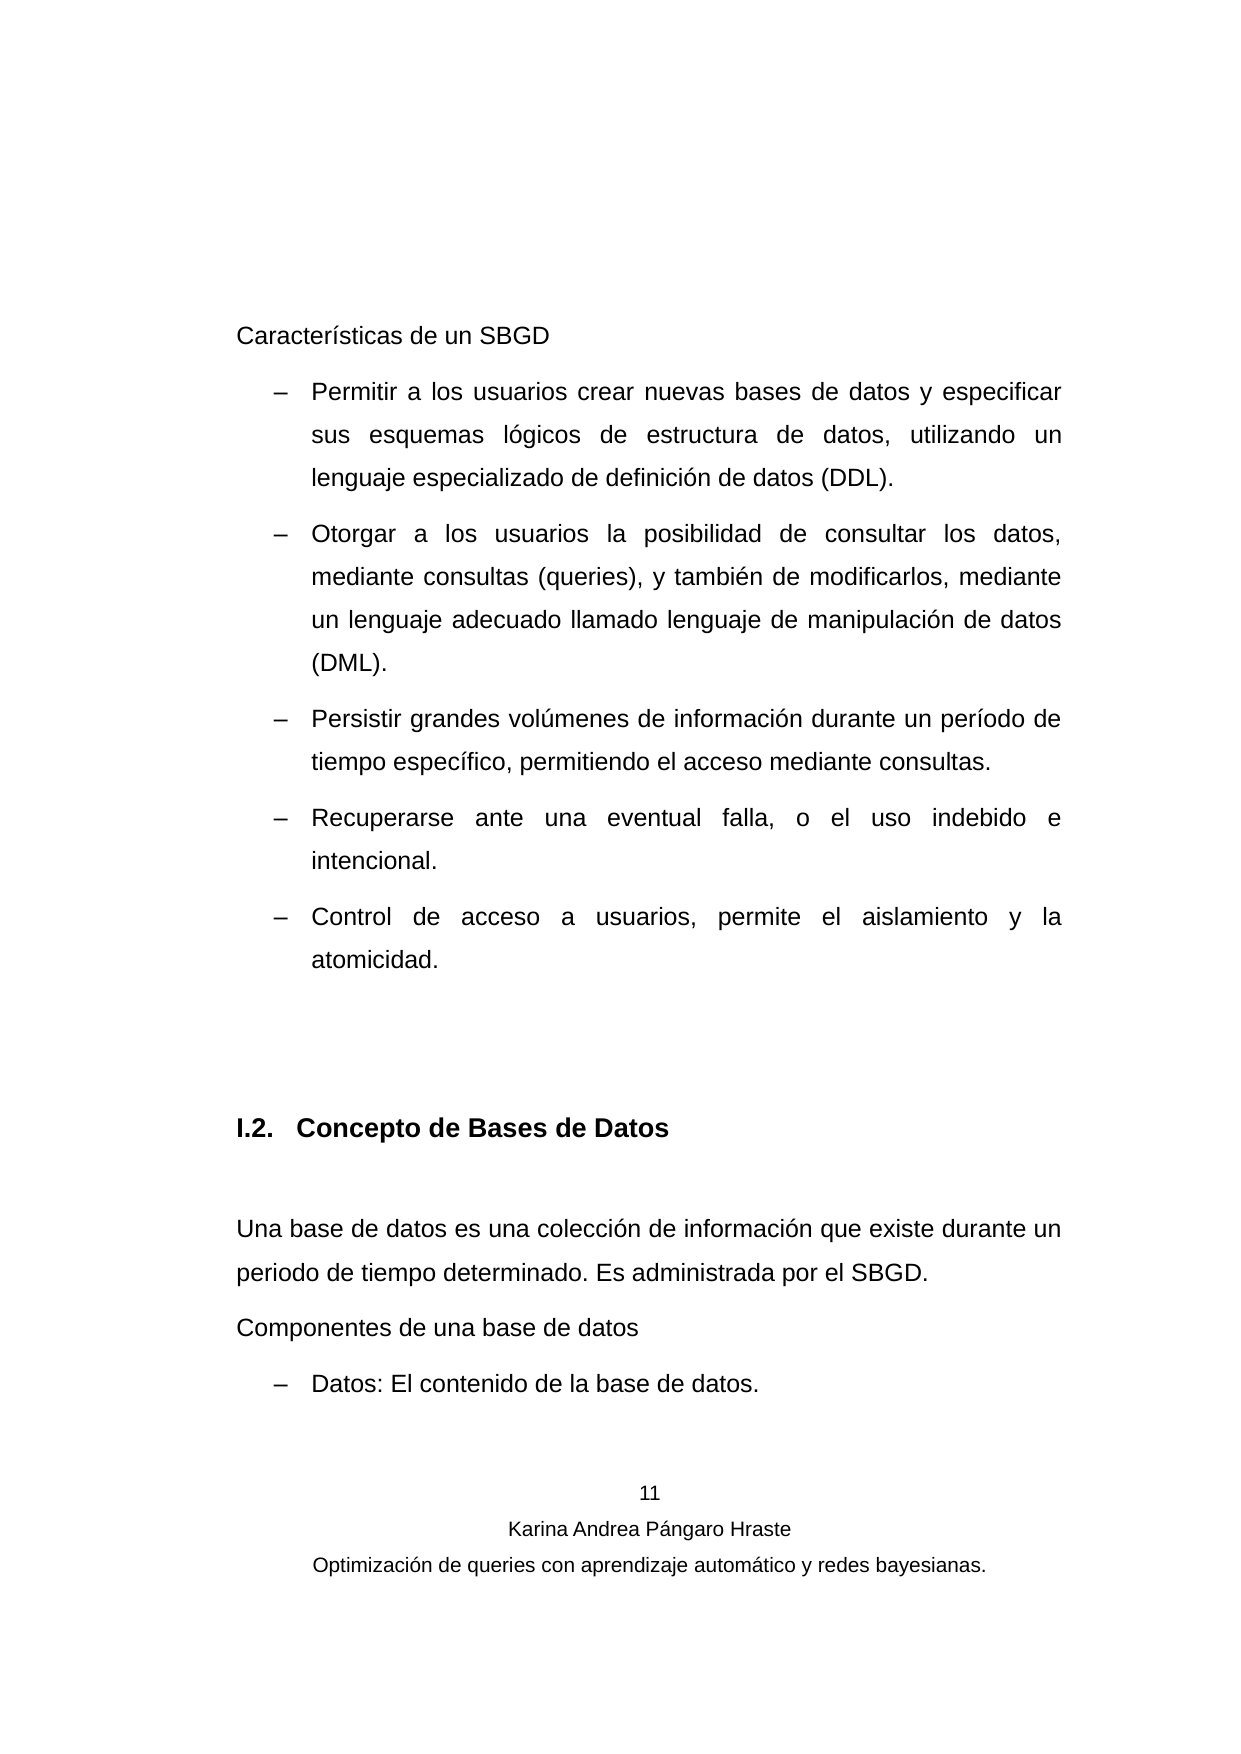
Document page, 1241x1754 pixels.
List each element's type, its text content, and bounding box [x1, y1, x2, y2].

text Una base de datos es una colección de información que existe durante un periodo de tiempo determinado. Es administrada por el SBGD. [236, 1214, 1063, 1286]
text Características de un SBGD [236, 321, 1063, 350]
text Componentes de una base de datos [236, 1313, 1063, 1342]
list Recuperarse ante una eventual falla, o el uso indebido e intencional. [274, 803, 1063, 875]
list Otorgar a los usuarios la posibilidad de consultar los datos, mediante consultas (queries), y también de modificarlos, mediante un lenguaje adecuado llamado lenguaje de manipulación de datos (DML). [274, 519, 1063, 677]
subtitle Concepto de Bases de Datos [236, 1112, 1063, 1143]
list Control de acceso a usuarios, permite el aislamiento y la atomicidad. [274, 902, 1063, 974]
list Persistir grandes volúmenes de información durante un período de tiempo específico, permitiendo el acceso mediante consultas. [274, 704, 1063, 776]
list Datos: El contenido de la base de datos. [274, 1369, 1063, 1398]
list Permitir a los usuarios crear nuevas bases de datos y especificar sus esquemas lógicos de estructura de datos, utilizando un lenguaje especializado de definición de datos (DDL). [274, 377, 1063, 492]
